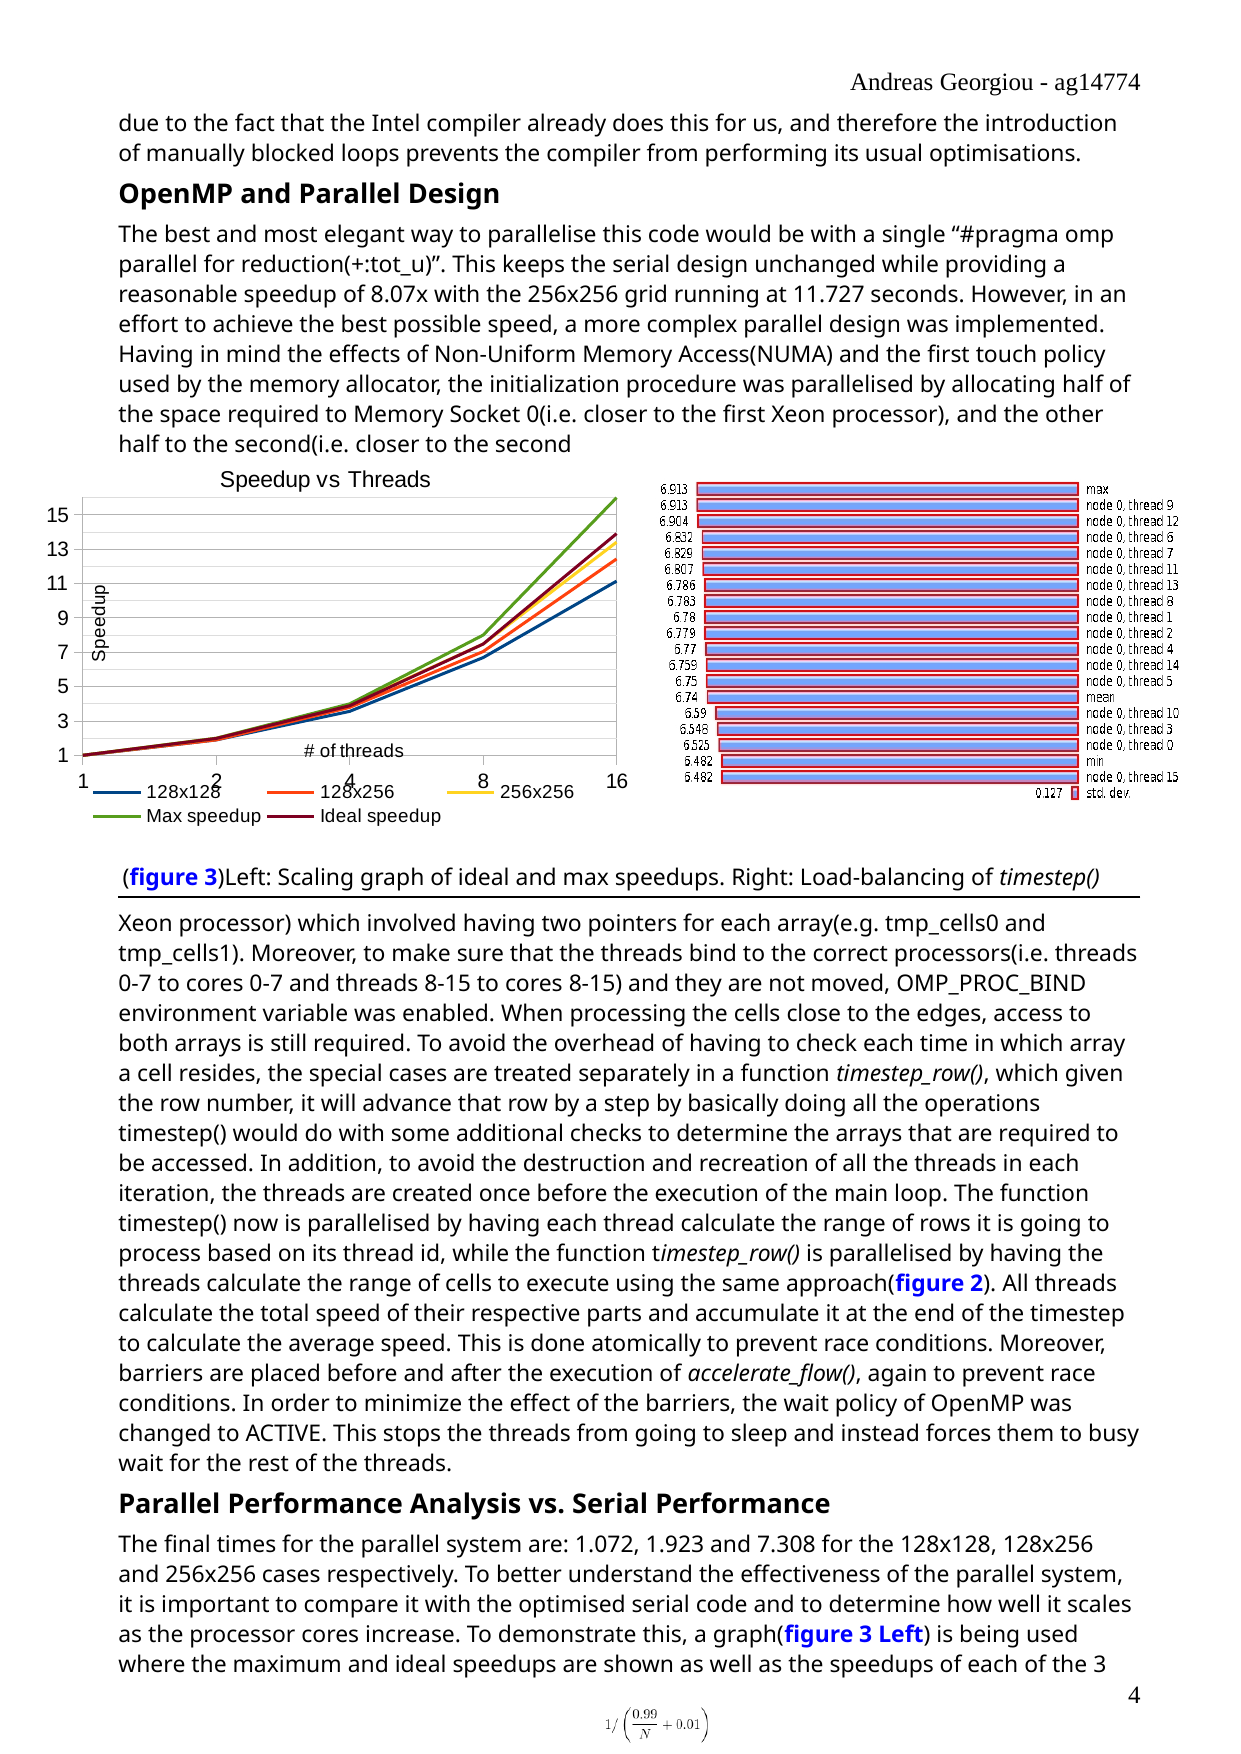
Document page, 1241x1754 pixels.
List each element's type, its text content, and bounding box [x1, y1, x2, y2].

picture [648, 473, 1184, 814]
text due to the fact that the Intel compiler already does this for us, and therefore the introduction of manually blocked loops prevents the compiler from performing its usual optimisations. [118, 108, 1140, 168]
text (figure 3)Left: Scaling graph of ideal and max speedups. Right: Load-balancing of timestep() [118, 857, 1140, 896]
text OpenMP and Parallel Design [118, 180, 1140, 210]
text The best and most elegant way to parallelise this code would be with a single “#pragma omp parallel for reduction(+:tot_u)”. This keeps the serial design unchanged while providing a reasonable speedup of 8.07x with the 256x256 grid running at 11.727 seconds. However, in an effort to achieve the best possible speed, a more complex parallel design was implemented. Having in mind the effects of Non-Uniform Memory Access(NUMA) and the first touch policy used by the memory allocator, the initialization procedure was parallelised by allocating half of the space required to Memory Socket 0(i.e. closer to the first Xeon processor), and the other half to the second(i.e. closer to the second [118, 219, 1140, 459]
text Parallel Performance Analysis vs. Serial Performance [118, 1489, 1140, 1519]
text Xeon processor) which involved having two pointers for each array(e.g. tmp_cells0 and tmp_cells1). Moreover, to make sure that the threads bind to the correct processors(i.e. threads 0-7 to cores 0-7 and threads 8-15 to cores 8-15) and they are not moved, OMP_PROC_BIND environment variable was enabled. When processing the cells close to the edges, access to both arrays is still required. To avoid the overhead of having to check each time in which array a cell resides, the special cases are treated separately in a function timestep_row(), which given the row number, it will advance that row by a step by basically doing all the operations timestep() would do with some additional checks to determine the arrays that are required to be accessed. In addition, to avoid the destruction and recreation of all the threads in each iteration, the threads are created once before the execution of the main loop. The function timestep() now is parallelised by having each thread calculate the range of rows it is going to process based on its thread id, while the function timestep_row() is parallelised by having the threads calculate the range of cells to execute using the same approach(figure 2). All threads calculate the total speed of their respective parts and accumulate it at the end of the timestep to calculate the average speed. This is done atomically to prevent race conditions. Moreover, barriers are placed before and after the execution of accelerate_flow(), again to prevent race conditions. In order to minimize the effect of the barriers, the wait policy of OpenMP was changed to ACTIVE. This stops the threads from going to sleep and instead forces them to busy wait for the rest of the threads. [118, 907, 1140, 1477]
picture [605, 1707, 708, 1743]
text The final times for the parallel system are: 1.072, 1.923 and 7.308 for the 128x128, 128x256 and 256x256 cases respectively. To better understand the effectiveness of the parallel system, it is important to compare it with the optimised serial code and to determine how well it scales as the processor cores increase. To demonstrate this, a graph(figure 3 Left) is being used where the maximum and ideal speedups are shown as well as the speedups of each of the 3 [118, 1528, 1140, 1678]
